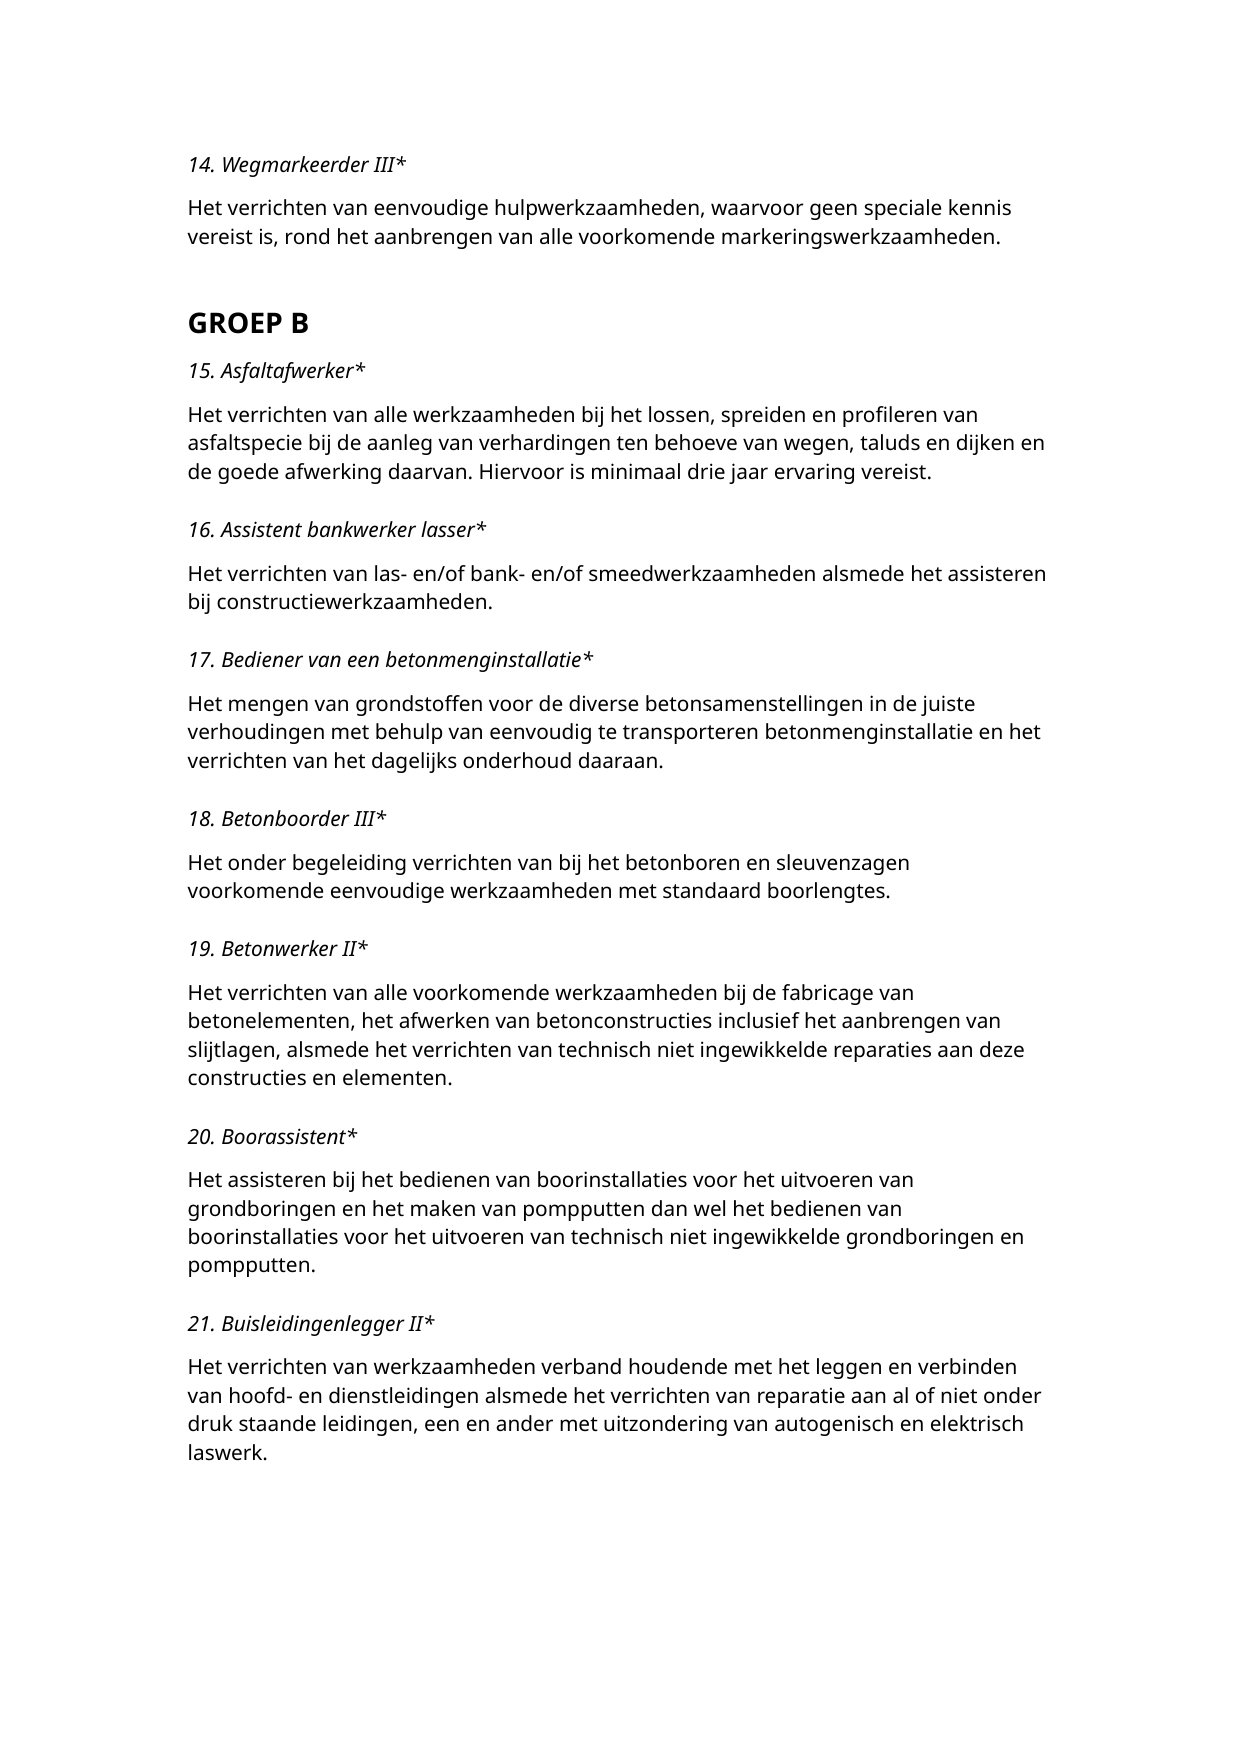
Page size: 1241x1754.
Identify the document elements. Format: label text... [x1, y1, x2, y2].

text Het verrichten van eenvoudige hulpwerkzaamheden, waarvoor geen speciale kennis vereist is, rond het aanbrengen van alle voorkomende markeringswerkzaamheden. [187, 193, 1053, 250]
text Het verrichten van las- en/of bank- en/of smeedwerkzaamheden alsmede het assisteren bij constructiewerkzaamheden. [187, 559, 1053, 616]
text Het verrichten van alle werkzaamheden bij het lossen, spreiden en profileren van asfaltspecie bij de aanleg van verhardingen ten behoeve van wegen, taluds en dijken en de goede afwerking daarvan. Hiervoor is minimaal drie jaar ervaring vereist. [187, 400, 1053, 485]
text 15. Asfaltafwerker* [187, 356, 1053, 385]
subtitle GROEP B [187, 303, 1053, 341]
text Het mengen van grondstoffen voor de diverse betonsamenstellingen in de juiste verhoudingen met behulp van eenvoudig te transporteren betonmenginstallatie en het verrichten van het dagelijks onderhoud daaraan. [187, 689, 1053, 774]
text 17. Bediener van een betonmenginstallatie* [187, 646, 1053, 674]
text Het verrichten van alle voorkomende werkzaamheden bij de fabricage van betonelementen, het afwerken van betonconstructies inclusief het aanbrengen van slijtlagen, alsmede het verrichten van technisch niet ingewikkelde reparaties aan deze constructies en elementen. [187, 978, 1053, 1092]
text 18. Betonboorder III* [187, 804, 1053, 833]
text 14. Wegmarkeerder III* [187, 150, 1053, 178]
text Het verrichten van werkzaamheden verband houdende met het leggen en verbinden van hoofd- en dienstleidingen alsmede het verrichten van reparatie aan al of niet onder druk staande leidingen, een en ander met uitzondering van autogenisch en elektrisch laswerk. [187, 1352, 1053, 1466]
text 16. Assistent bankwerker lasser* [187, 515, 1053, 544]
text 20. Boorassistent* [187, 1122, 1053, 1150]
text 19. Betonwerker II* [187, 934, 1053, 963]
text Het onder begeleiding verrichten van bij het betonboren en sleuvenzagen voorkomende eenvoudige werkzaamheden met standaard boorlengtes. [187, 848, 1053, 904]
text 21. Buisleidingenlegger II* [187, 1309, 1053, 1337]
text Het assisteren bij het bedienen van boorinstallaties voor het uitvoeren van grondboringen en het maken van pompputten dan wel het bedienen van boorinstallaties voor het uitvoeren van technisch niet ingewikkelde grondboringen en pompputten. [187, 1165, 1053, 1279]
